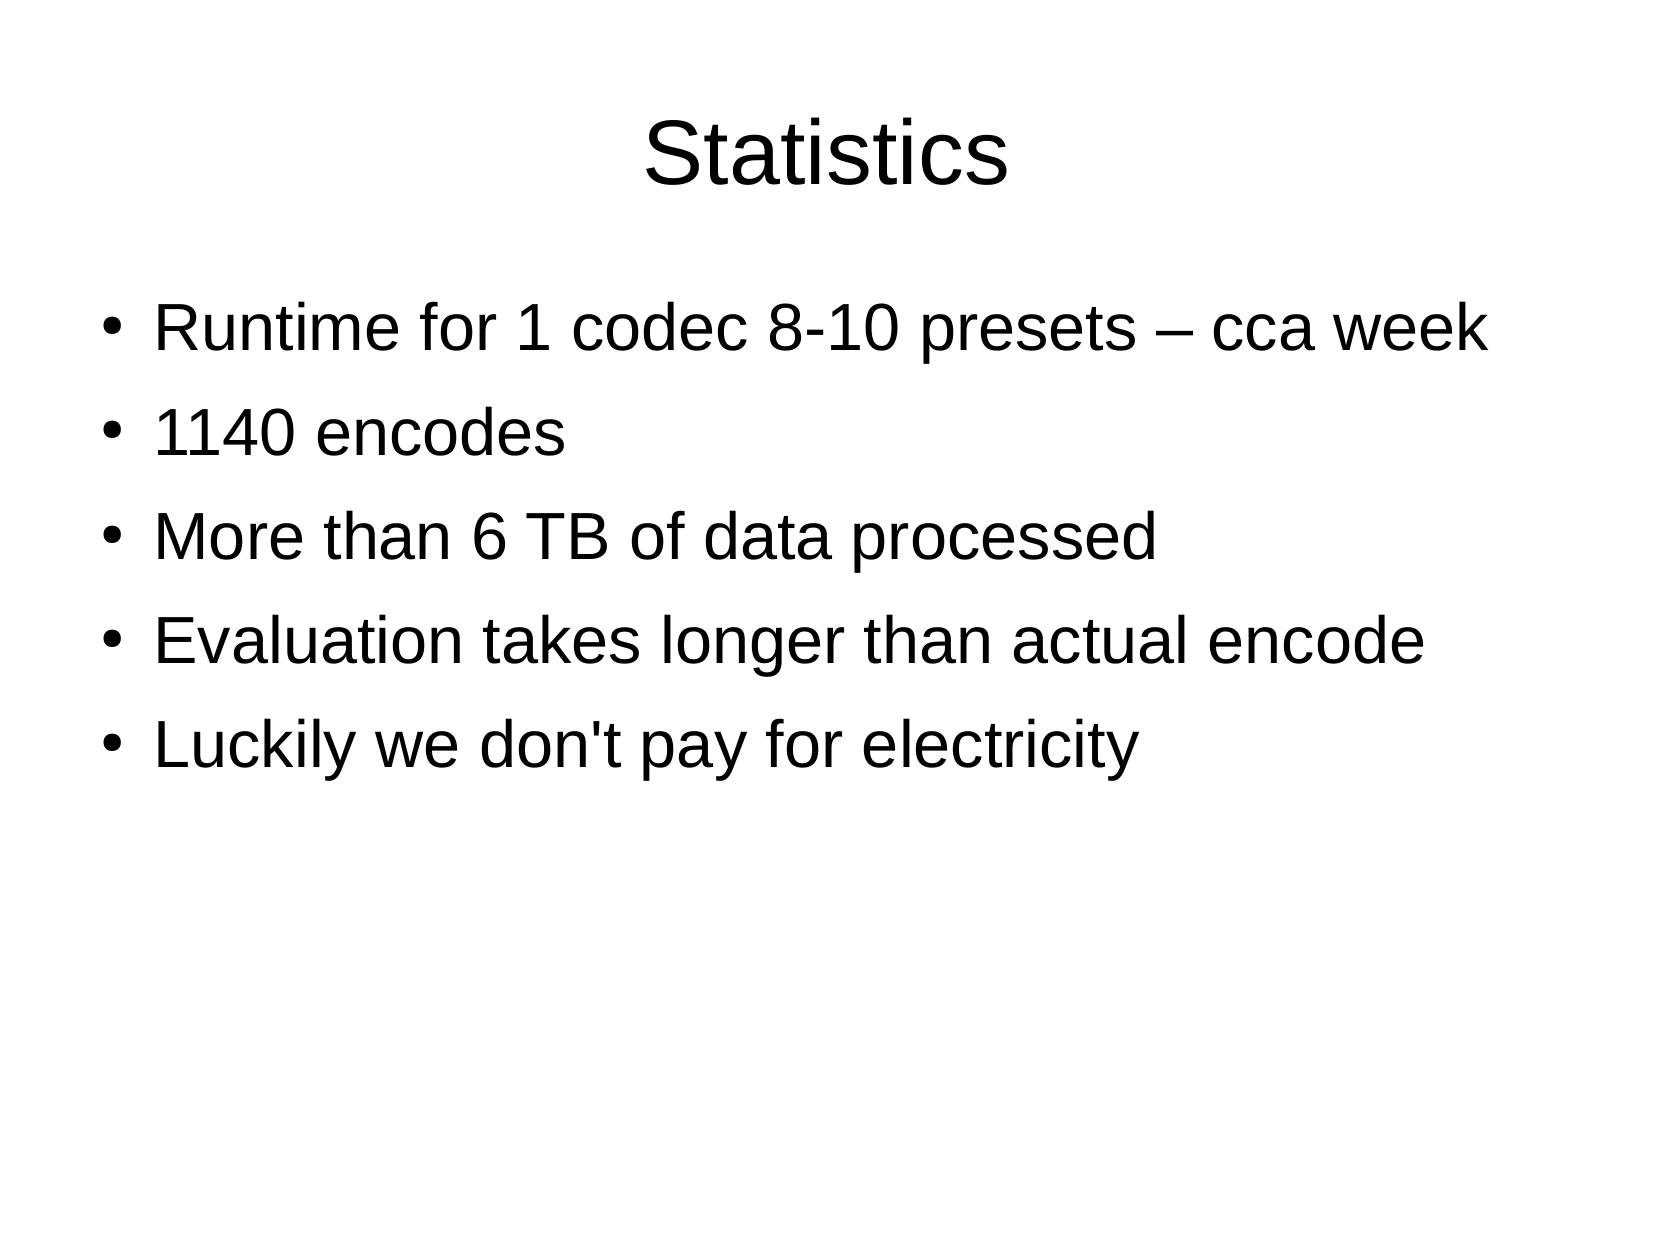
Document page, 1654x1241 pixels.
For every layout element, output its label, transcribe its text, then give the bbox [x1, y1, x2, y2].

title Statistics [82, 49, 1571, 257]
list Runtime for 1 codec 8-10 presets – cca week 1140 encodes More than 6 TB of data processed Evaluation takes longer than actual encode Luckily we don't pay for electricity [82, 290, 1571, 1010]
